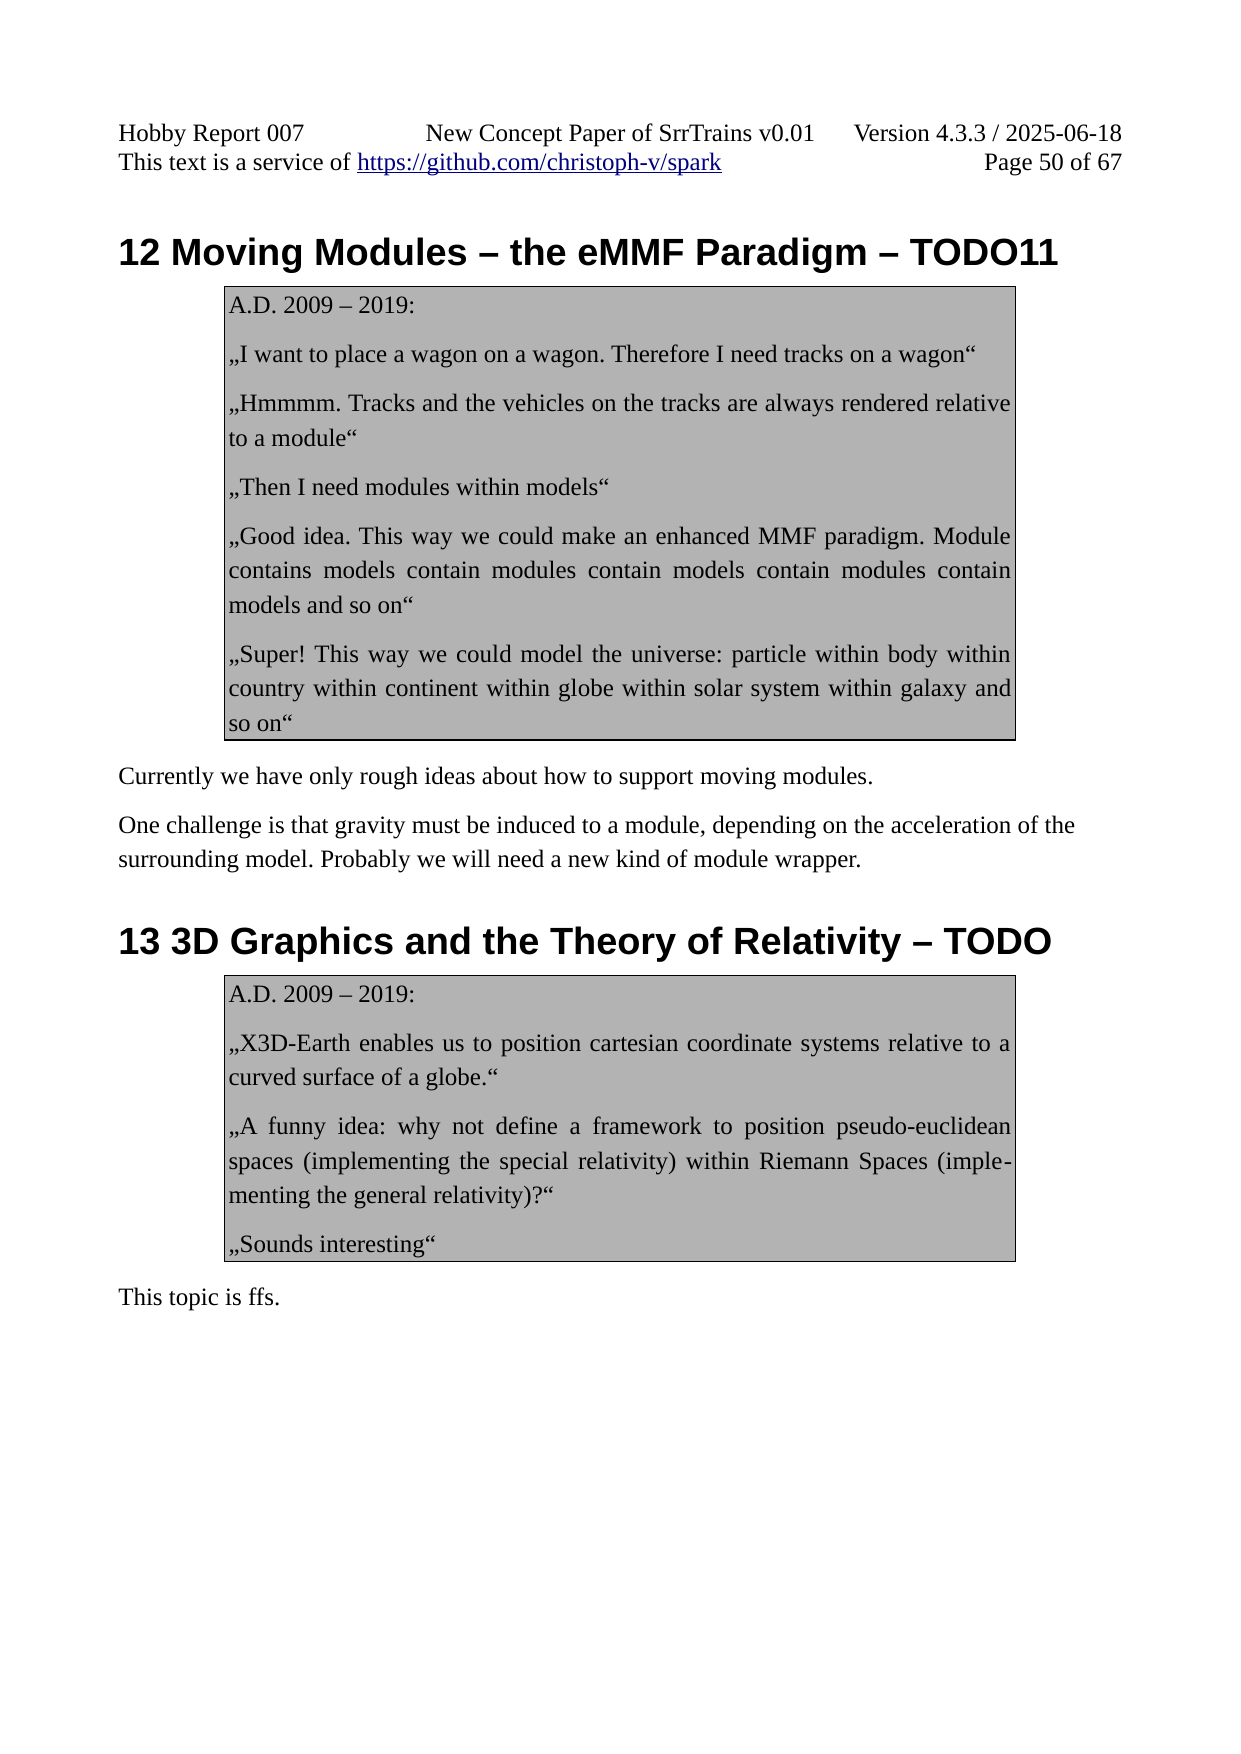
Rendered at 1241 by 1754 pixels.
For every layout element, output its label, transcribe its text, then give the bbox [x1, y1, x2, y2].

text „A funny idea: why not define a framework to position pseudo-euclidean spaces (implementing the special relativity) within Riemann Spaces (imple­men­ting the general relativity)?“ [225, 1107, 1015, 1209]
text „X3D-Earth enables us to position cartesian coordinate systems relative to a curved surface of a globe.“ [225, 1024, 1015, 1091]
subtitle 12 Moving Modules – the eMMF Paradigm – TODO11 [118, 230, 1122, 274]
text „Then I need modules within models“ [225, 468, 1015, 501]
text Currently we have only rough ideas about how to support moving modules. [118, 761, 1122, 790]
text „Hmmmm. Tracks and the vehicles on the tracks are always rendered relative to a module“ [225, 384, 1015, 452]
text „I want to place a wagon on a wagon. Therefore I need tracks on a wagon“ [225, 335, 1015, 368]
text A.D. 2009 – 2019: [225, 287, 1015, 319]
text One challenge is that gravity must be induced to a module, depending on the acceleration of the surrounding model. Probably we will need a new kind of module wrapper. [118, 810, 1122, 873]
subtitle 13 3D Graphics and the Theory of Relativity – TODO [118, 918, 1122, 962]
text „Super! This way we could model the universe: particle within body within country within continent within globe within solar system within galaxy and so on“ [225, 635, 1015, 739]
text This topic is ffs. [118, 1282, 1122, 1311]
text „Sounds interesting“ [225, 1225, 1015, 1261]
text „Good idea. This way we could make an enhanced MMF paradigm. Module contains models contain modules contain models contain modules contain models and so on“ [225, 517, 1015, 619]
text A.D. 2009 – 2019: [225, 976, 1015, 1007]
